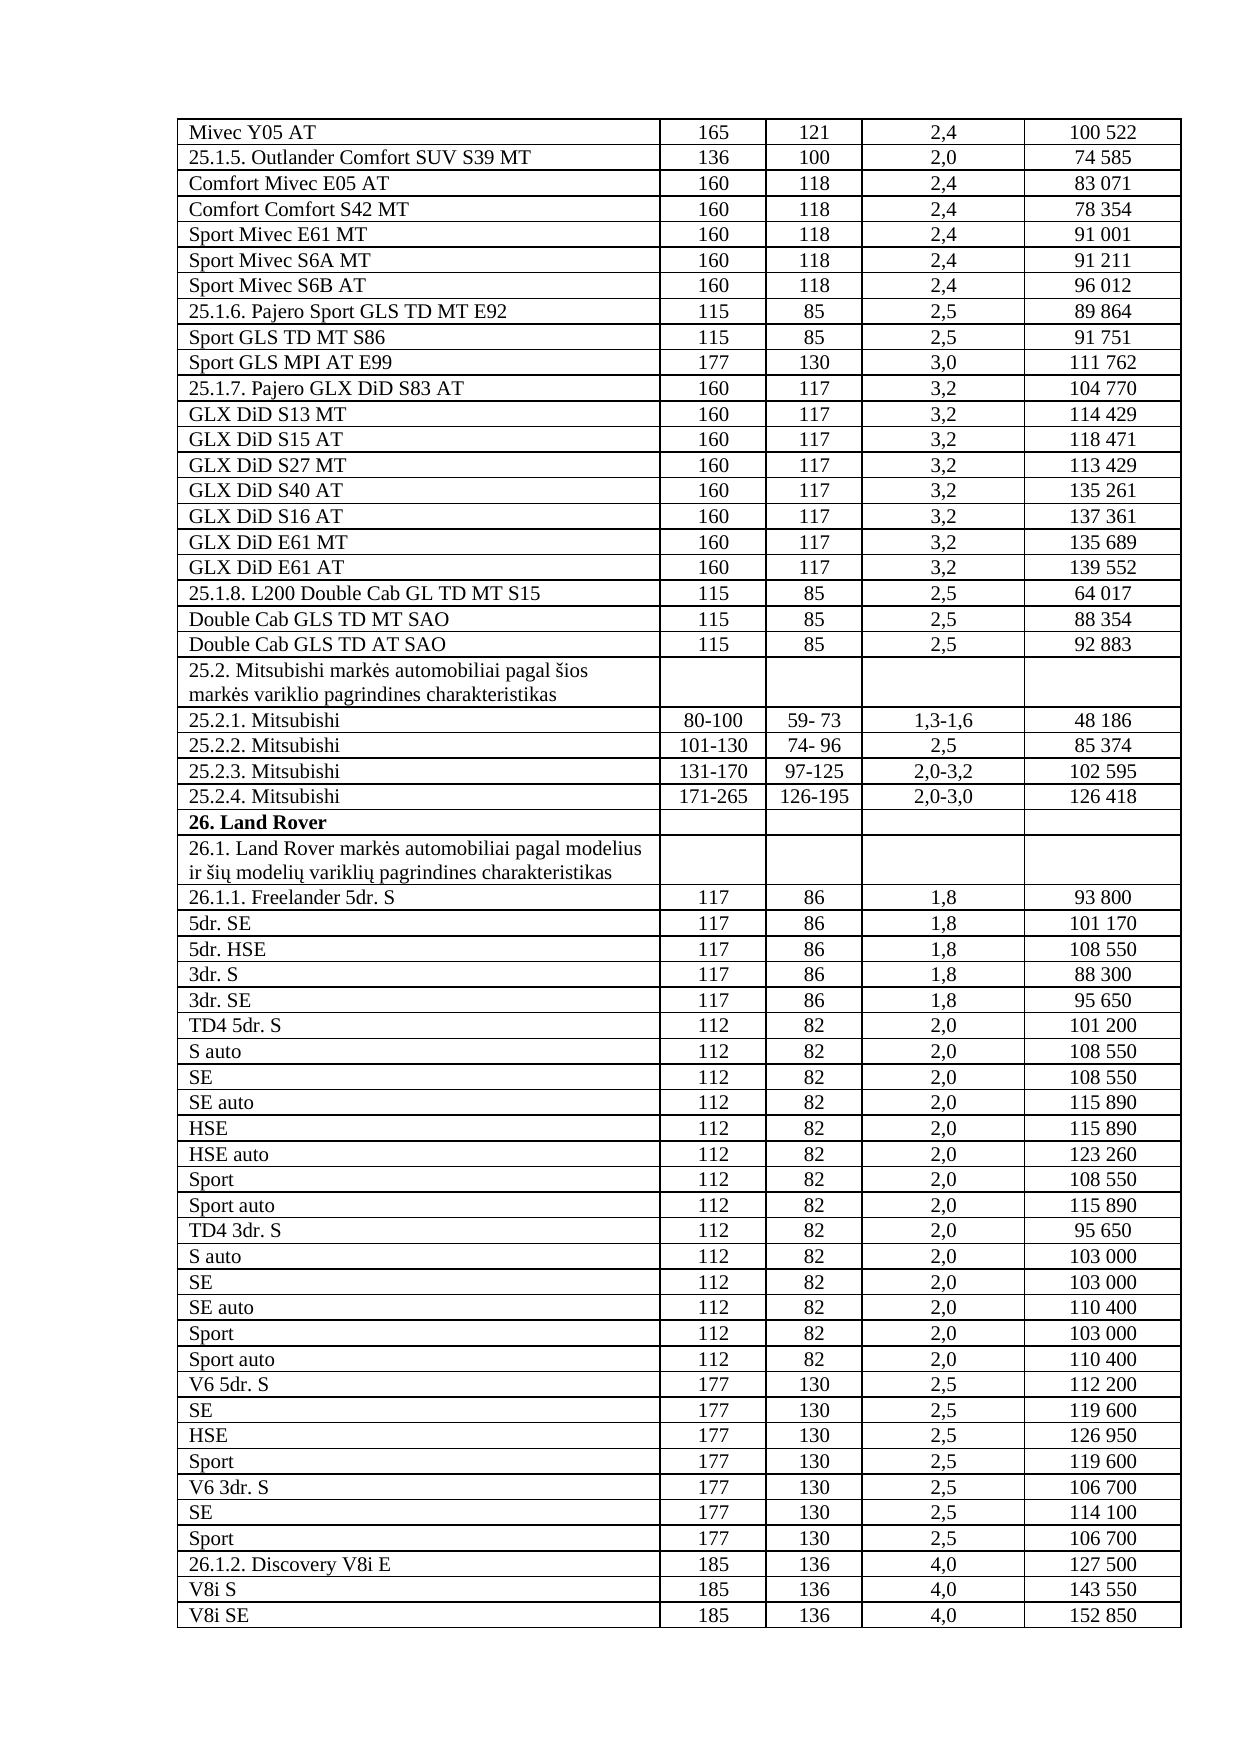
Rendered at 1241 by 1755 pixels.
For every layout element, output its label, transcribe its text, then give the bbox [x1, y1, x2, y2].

table_cell 2,0 [863, 1321, 1024, 1345]
table_cell 117 [767, 376, 861, 400]
table_cell GLX DiD S16 AT [178, 504, 659, 528]
table_cell 130 [767, 1423, 861, 1447]
table_cell 85 374 [1025, 733, 1180, 757]
table_cell 95 650 [1025, 1218, 1180, 1242]
table_cell 102 595 [1025, 759, 1180, 783]
table_cell 85 [767, 325, 861, 349]
table_cell 110 400 [1025, 1295, 1180, 1319]
table_cell 139 552 [1025, 555, 1180, 579]
table_cell 135 689 [1025, 530, 1180, 554]
table_cell 92 883 [1025, 632, 1180, 656]
table_cell 112 [661, 1167, 765, 1191]
table_cell 130 [767, 350, 861, 374]
table_cell 26. Land Rover [178, 810, 659, 834]
table_cell V8i SE [178, 1603, 659, 1627]
table_cell 86 [767, 937, 861, 961]
table_cell 119 600 [1025, 1398, 1180, 1422]
table_cell 2,0 [863, 1065, 1024, 1089]
table_cell 3,0 [863, 350, 1024, 374]
table_cell 152 850 [1025, 1603, 1180, 1627]
table_cell [661, 810, 765, 834]
table_cell 160 [661, 453, 765, 477]
table_cell 2,0 [863, 1013, 1024, 1037]
table_cell 160 [661, 197, 765, 221]
table_cell 177 [661, 1423, 765, 1447]
table_cell S auto [178, 1039, 659, 1063]
table_cell HSE [178, 1423, 659, 1447]
table_cell 2,0 [863, 1116, 1024, 1140]
table_cell 82 [767, 1116, 861, 1140]
table_cell 3dr. S [178, 962, 659, 986]
table_cell GLX DiD S27 MT [178, 453, 659, 477]
table_cell S auto [178, 1244, 659, 1268]
table_cell 111 762 [1025, 350, 1180, 374]
table_cell 82 [767, 1270, 861, 1294]
table_cell 2,0 [863, 1039, 1024, 1063]
table_cell SE auto [178, 1295, 659, 1319]
table_cell 1,8 [863, 911, 1024, 935]
table_cell 115 [661, 299, 765, 323]
table_cell V8i S [178, 1577, 659, 1601]
table_cell 130 [767, 1372, 861, 1396]
table_cell 160 [661, 427, 765, 451]
table_cell [767, 836, 861, 884]
table_cell 126 950 [1025, 1423, 1180, 1447]
table_cell 112 [661, 1065, 765, 1089]
table_cell 5dr. HSE [178, 937, 659, 961]
table_cell 160 [661, 478, 765, 502]
table_cell 2,0 [863, 1218, 1024, 1242]
table_cell 112 [661, 1270, 765, 1294]
table_cell 100 [767, 145, 861, 169]
table_cell 85 [767, 299, 861, 323]
table_cell 25.2. Mitsubishi markės automobiliai pagal šios markės variklio pagrindines charakteristikas [178, 658, 659, 706]
table_cell 85 [767, 632, 861, 656]
table_cell 74 585 [1025, 145, 1180, 169]
table_cell 117 [661, 911, 765, 935]
table_cell TD4 5dr. S [178, 1013, 659, 1037]
table_cell 88 354 [1025, 607, 1180, 631]
table_cell 117 [661, 885, 765, 909]
table_cell 25.2.2. Mitsubishi [178, 733, 659, 757]
table_cell 2,5 [863, 1372, 1024, 1396]
table_cell 115 890 [1025, 1090, 1180, 1114]
table_cell Sport [178, 1449, 659, 1473]
table_cell 127 500 [1025, 1552, 1180, 1576]
table_cell 117 [661, 988, 765, 1012]
table_cell 2,5 [863, 1423, 1024, 1447]
table_cell 83 071 [1025, 171, 1180, 195]
table_cell 177 [661, 1372, 765, 1396]
table_cell 115 890 [1025, 1116, 1180, 1140]
table_cell 108 550 [1025, 1167, 1180, 1191]
table_cell 101-130 [661, 733, 765, 757]
table_cell 2,5 [863, 1398, 1024, 1422]
table_cell 3dr. SE [178, 988, 659, 1012]
table_cell 86 [767, 911, 861, 935]
table_cell 118 [767, 273, 861, 297]
table_cell 82 [767, 1321, 861, 1345]
table_cell 78 354 [1025, 197, 1180, 221]
table_cell 91 001 [1025, 222, 1180, 246]
table_cell Double Cab GLS TD AT SAO [178, 632, 659, 656]
table_cell 26.1.2. Discovery V8i E [178, 1552, 659, 1576]
table_cell Comfort Comfort S42 MT [178, 197, 659, 221]
table_cell 118 [767, 197, 861, 221]
table_cell 112 [661, 1193, 765, 1217]
table_cell HSE auto [178, 1142, 659, 1166]
table_cell 25.1.5. Outlander Comfort SUV S39 MT [178, 145, 659, 169]
table_cell 91 751 [1025, 325, 1180, 349]
table_cell 108 550 [1025, 937, 1180, 961]
table_cell [1025, 810, 1180, 834]
table_cell 2,4 [863, 171, 1024, 195]
table_cell 160 [661, 248, 765, 272]
table_cell 3,2 [863, 402, 1024, 426]
table_cell 2,5 [863, 733, 1024, 757]
table_cell 171-265 [661, 785, 765, 808]
table_cell 165 [661, 120, 765, 144]
table_cell Sport GLS MPI AT E99 [178, 350, 659, 374]
table_cell 130 [767, 1398, 861, 1422]
table_cell 3,2 [863, 555, 1024, 579]
table_cell 143 550 [1025, 1577, 1180, 1601]
table_cell 177 [661, 1526, 765, 1550]
table_cell 82 [767, 1013, 861, 1037]
table_cell GLX DiD E61 MT [178, 530, 659, 554]
table_cell 2,4 [863, 120, 1024, 144]
table_cell GLX DiD S13 MT [178, 402, 659, 426]
table_cell 4,0 [863, 1603, 1024, 1627]
table_cell 118 [767, 248, 861, 272]
table_cell [767, 658, 861, 706]
table_cell 48 186 [1025, 708, 1180, 732]
table_cell [661, 836, 765, 884]
table_cell V6 5dr. S [178, 1372, 659, 1396]
table_cell 86 [767, 962, 861, 986]
table_cell [1025, 836, 1180, 884]
table_cell [863, 810, 1024, 834]
table_cell SE auto [178, 1090, 659, 1114]
table_cell 110 400 [1025, 1347, 1180, 1371]
table_cell 82 [767, 1039, 861, 1063]
table_cell 3,2 [863, 504, 1024, 528]
table_cell 2,4 [863, 197, 1024, 221]
table_cell HSE [178, 1116, 659, 1140]
table_cell 112 [661, 1116, 765, 1140]
table_cell 26.1. Land Rover markės automobiliai pagal modelius ir šių modelių variklių pagrindines charakteristikas [178, 836, 659, 884]
table_cell 2,0-3,2 [863, 759, 1024, 783]
table_cell 114 100 [1025, 1500, 1180, 1524]
table_cell 2,5 [863, 325, 1024, 349]
table_cell [863, 836, 1024, 884]
table_cell 106 700 [1025, 1475, 1180, 1499]
table_cell 115 890 [1025, 1193, 1180, 1217]
table_cell 2,5 [863, 581, 1024, 605]
table_cell 25.1.6. Pajero Sport GLS TD MT E92 [178, 299, 659, 323]
table_cell 82 [767, 1295, 861, 1319]
table_cell Comfort Mivec E05 AT [178, 171, 659, 195]
table_cell 177 [661, 350, 765, 374]
table_cell 185 [661, 1552, 765, 1576]
table_cell 85 [767, 607, 861, 631]
table_cell Sport auto [178, 1193, 659, 1217]
table_cell [863, 658, 1024, 706]
table_cell 2,0 [863, 1347, 1024, 1371]
table_cell 2,0-3,0 [863, 785, 1024, 808]
table_cell 100 522 [1025, 120, 1180, 144]
table_cell 117 [767, 504, 861, 528]
table_cell SE [178, 1398, 659, 1422]
table_cell 82 [767, 1218, 861, 1242]
table_cell 126-195 [767, 785, 861, 808]
table_cell 95 650 [1025, 988, 1180, 1012]
table_cell 3,2 [863, 530, 1024, 554]
table_cell [661, 658, 765, 706]
table_cell 123 260 [1025, 1142, 1180, 1166]
table_cell 112 [661, 1090, 765, 1114]
table_cell 1,8 [863, 937, 1024, 961]
table_cell SE [178, 1065, 659, 1089]
table_cell 117 [767, 453, 861, 477]
table_cell 177 [661, 1398, 765, 1422]
table_cell 3,2 [863, 376, 1024, 400]
table_cell 82 [767, 1142, 861, 1166]
table_cell 2,0 [863, 1090, 1024, 1114]
table_cell 112 [661, 1039, 765, 1063]
table_cell 1,8 [863, 988, 1024, 1012]
table_cell 2,0 [863, 1142, 1024, 1166]
table_cell 103 000 [1025, 1244, 1180, 1268]
table_cell 117 [661, 962, 765, 986]
table_cell 91 211 [1025, 248, 1180, 272]
table_cell 86 [767, 885, 861, 909]
table_cell 101 170 [1025, 911, 1180, 935]
table_cell 25.2.1. Mitsubishi [178, 708, 659, 732]
table_cell 117 [661, 937, 765, 961]
table_cell 117 [767, 555, 861, 579]
table_cell 89 864 [1025, 299, 1180, 323]
table_cell 136 [661, 145, 765, 169]
table_cell 106 700 [1025, 1526, 1180, 1550]
table_cell 113 429 [1025, 453, 1180, 477]
table_cell 25.1.7. Pajero GLX DiD S83 AT [178, 376, 659, 400]
table_cell 74- 96 [767, 733, 861, 757]
table_cell 85 [767, 581, 861, 605]
table_cell 2,5 [863, 632, 1024, 656]
table_cell 2,0 [863, 1244, 1024, 1268]
table_cell 108 550 [1025, 1065, 1180, 1089]
table_cell 160 [661, 530, 765, 554]
table_cell 108 550 [1025, 1039, 1180, 1063]
table_cell Sport [178, 1167, 659, 1191]
table_cell 82 [767, 1090, 861, 1114]
table_cell 2,0 [863, 1167, 1024, 1191]
table_cell 3,2 [863, 453, 1024, 477]
table_cell 117 [767, 402, 861, 426]
table_cell 115 [661, 632, 765, 656]
table_cell 2,5 [863, 1475, 1024, 1499]
table_cell 130 [767, 1449, 861, 1473]
table_cell 2,0 [863, 1295, 1024, 1319]
table_cell Sport Mivec S6B AT [178, 273, 659, 297]
table_cell 115 [661, 607, 765, 631]
table_cell 2,5 [863, 299, 1024, 323]
table_cell 86 [767, 988, 861, 1012]
table_cell 136 [767, 1552, 861, 1576]
table_cell Mivec Y05 AT [178, 120, 659, 144]
table_cell 88 300 [1025, 962, 1180, 986]
table_cell 160 [661, 376, 765, 400]
table_cell 104 770 [1025, 376, 1180, 400]
table_cell 177 [661, 1449, 765, 1473]
table_cell 2,5 [863, 607, 1024, 631]
table_cell 3,2 [863, 478, 1024, 502]
table_cell V6 3dr. S [178, 1475, 659, 1499]
table_cell 119 600 [1025, 1449, 1180, 1473]
table_cell 177 [661, 1475, 765, 1499]
table_cell 117 [767, 530, 861, 554]
table_cell 135 261 [1025, 478, 1180, 502]
table_cell 160 [661, 222, 765, 246]
table_cell 5dr. SE [178, 911, 659, 935]
table_cell 2,4 [863, 273, 1024, 297]
table_cell 160 [661, 555, 765, 579]
table_cell 101 200 [1025, 1013, 1180, 1037]
table_cell 25.1.8. L200 Double Cab GL TD MT S15 [178, 581, 659, 605]
table_cell 82 [767, 1347, 861, 1371]
table_cell TD4 3dr. S [178, 1218, 659, 1242]
table_cell 2,4 [863, 222, 1024, 246]
table_cell 177 [661, 1500, 765, 1524]
table_cell 2,0 [863, 145, 1024, 169]
table_cell 80-100 [661, 708, 765, 732]
table_cell Sport auto [178, 1347, 659, 1371]
table_cell GLX DiD E61 AT [178, 555, 659, 579]
table_cell 121 [767, 120, 861, 144]
table_cell 118 [767, 171, 861, 195]
table_cell 3,2 [863, 427, 1024, 451]
table_cell 112 [661, 1347, 765, 1371]
table_cell 112 200 [1025, 1372, 1180, 1396]
table_cell 4,0 [863, 1552, 1024, 1576]
table_cell 136 [767, 1603, 861, 1627]
table_cell GLX DiD S15 AT [178, 427, 659, 451]
table_cell 59- 73 [767, 708, 861, 732]
table_cell 130 [767, 1475, 861, 1499]
table_cell 130 [767, 1500, 861, 1524]
table_cell 160 [661, 402, 765, 426]
table_cell 160 [661, 273, 765, 297]
table_cell 126 418 [1025, 785, 1180, 808]
table_cell 117 [767, 478, 861, 502]
table_cell 1,3-1,6 [863, 708, 1024, 732]
table_cell SE [178, 1270, 659, 1294]
table_cell 117 [767, 427, 861, 451]
table_cell 1,8 [863, 962, 1024, 986]
table_cell Sport Mivec E61 MT [178, 222, 659, 246]
table_cell 112 [661, 1013, 765, 1037]
table_cell 2,5 [863, 1500, 1024, 1524]
table_cell 82 [767, 1244, 861, 1268]
table_cell 130 [767, 1526, 861, 1550]
table_cell 112 [661, 1321, 765, 1345]
table_cell 2,4 [863, 248, 1024, 272]
table_cell 26.1.1. Freelander 5dr. S [178, 885, 659, 909]
table_cell 112 [661, 1142, 765, 1166]
table_cell 2,0 [863, 1193, 1024, 1217]
table_cell Sport [178, 1321, 659, 1345]
table_cell 82 [767, 1065, 861, 1089]
table_cell 118 [767, 222, 861, 246]
table_cell 118 471 [1025, 427, 1180, 451]
table_cell SE [178, 1500, 659, 1524]
table_cell Double Cab GLS TD MT SAO [178, 607, 659, 631]
table_cell 160 [661, 171, 765, 195]
table_cell 112 [661, 1244, 765, 1268]
table_cell 2,5 [863, 1526, 1024, 1550]
table_cell GLX DiD S40 AT [178, 478, 659, 502]
table_cell 64 017 [1025, 581, 1180, 605]
table_cell 160 [661, 504, 765, 528]
table_cell 82 [767, 1193, 861, 1217]
table_cell 137 361 [1025, 504, 1180, 528]
table_cell 112 [661, 1295, 765, 1319]
table_cell 103 000 [1025, 1270, 1180, 1294]
table_cell 115 [661, 581, 765, 605]
table_cell 185 [661, 1577, 765, 1601]
table_cell 2,0 [863, 1270, 1024, 1294]
table_cell 25.2.3. Mitsubishi [178, 759, 659, 783]
table_cell 25.2.4. Mitsubishi [178, 785, 659, 808]
table_cell 115 [661, 325, 765, 349]
table_cell Sport [178, 1526, 659, 1550]
table_cell Sport Mivec S6A MT [178, 248, 659, 272]
table_cell 1,8 [863, 885, 1024, 909]
table_cell Sport GLS TD MT S86 [178, 325, 659, 349]
table_cell 136 [767, 1577, 861, 1601]
table_cell 93 800 [1025, 885, 1180, 909]
table_cell [767, 810, 861, 834]
table_cell 96 012 [1025, 273, 1180, 297]
table_cell [1025, 658, 1180, 706]
table_cell 114 429 [1025, 402, 1180, 426]
table_cell 185 [661, 1603, 765, 1627]
table_cell 112 [661, 1218, 765, 1242]
table_cell 2,5 [863, 1449, 1024, 1473]
table_cell 131-170 [661, 759, 765, 783]
table_cell 4,0 [863, 1577, 1024, 1601]
table_cell 103 000 [1025, 1321, 1180, 1345]
table_cell 82 [767, 1167, 861, 1191]
table_cell 97-125 [767, 759, 861, 783]
